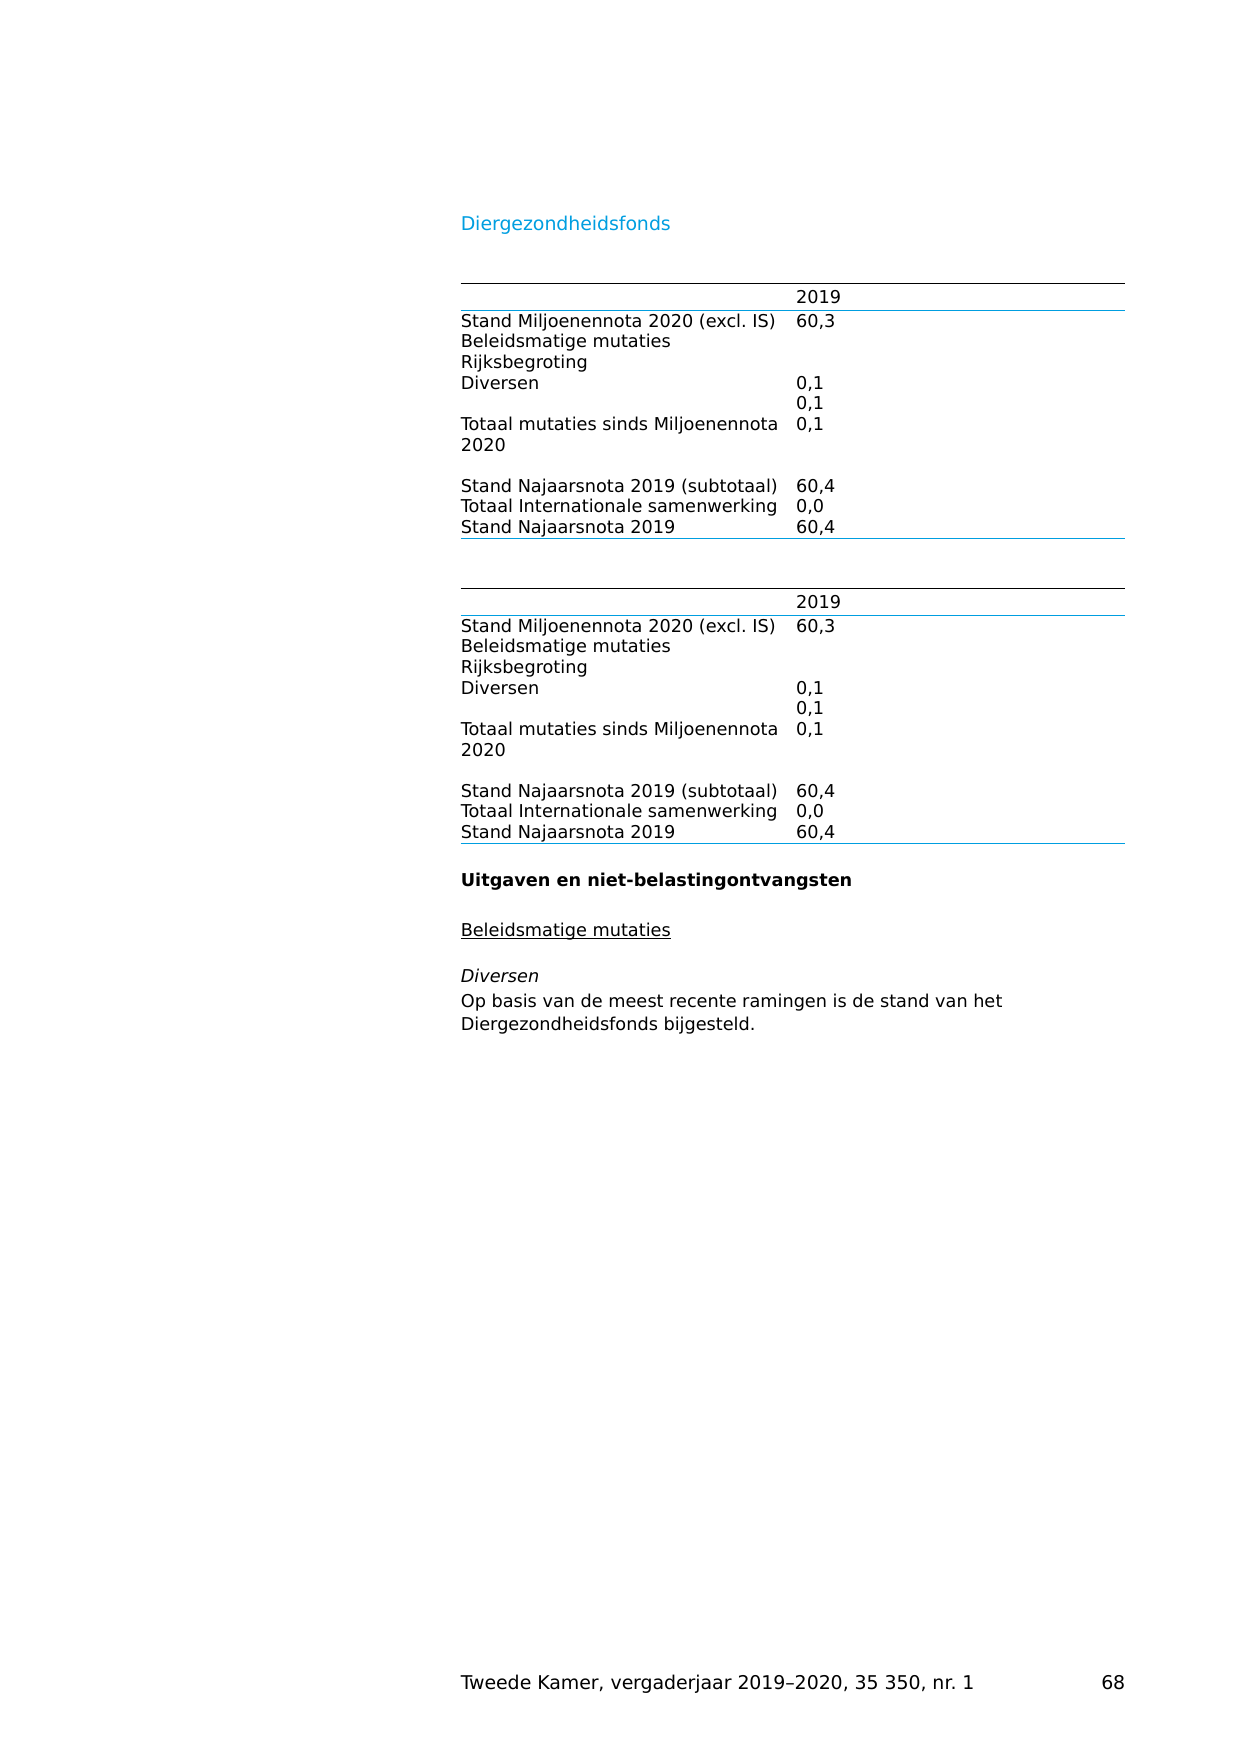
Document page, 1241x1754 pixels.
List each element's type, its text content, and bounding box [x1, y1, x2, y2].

table_cell [461, 760, 793, 781]
table_cell [461, 589, 793, 615]
table_cell 0,1 [793, 414, 1125, 455]
table_cell 2019 [793, 284, 1125, 310]
table_cell 60,4 [793, 517, 1125, 538]
title Diergezondheidsfonds [461, 213, 1125, 235]
table_cell [461, 284, 793, 310]
table_cell [793, 657, 1125, 678]
table_cell Totaal Internationale samenwerking [461, 801, 793, 822]
table_cell 0,1 [793, 393, 1125, 414]
text Diversen [461, 964, 1125, 987]
table_cell Stand Najaarsnota 2019 [461, 822, 793, 843]
table_cell [461, 455, 793, 476]
table_cell [793, 352, 1125, 373]
table_cell 0,1 [793, 719, 1125, 760]
table_cell Totaal mutaties sinds Miljoenennota 2020 [461, 414, 793, 455]
table_cell [461, 698, 793, 719]
table_cell Diversen [461, 678, 793, 698]
text Uitgaven en niet-belastingontvangsten [461, 868, 1125, 891]
text Beleidsmatige mutaties [461, 918, 1125, 941]
table_cell Stand Najaarsnota 2019 [461, 517, 793, 538]
table_cell Rijksbegroting [461, 657, 793, 678]
table_cell Stand Najaarsnota 2019 (subtotaal) [461, 781, 793, 801]
table_cell Beleidsmatige mutaties [461, 331, 793, 352]
table_cell 0,1 [793, 678, 1125, 698]
table_cell 60,4 [793, 822, 1125, 843]
table_cell 2019 [793, 589, 1125, 615]
table_cell Stand Najaarsnota 2019 (subtotaal) [461, 476, 793, 496]
table_cell 60,4 [793, 476, 1125, 496]
table_cell [793, 455, 1125, 476]
table_cell 0,1 [793, 373, 1125, 393]
table_cell Stand Miljoenennota 2020 (excl. IS) [461, 616, 793, 636]
table_cell Beleidsmatige mutaties [461, 636, 793, 657]
table_cell Totaal mutaties sinds Miljoenennota 2020 [461, 719, 793, 760]
table_cell 60,4 [793, 781, 1125, 801]
text Op basis van de meest recente ramingen is de stand van het Diergezondheidsfonds bijgesteld. [461, 989, 1125, 1035]
table_cell 60,3 [793, 616, 1125, 636]
table_header DIERGEZONDHEIDSFONDS: UITGAVEN [461, 258, 1125, 283]
table_cell Stand Miljoenennota 2020 (excl. IS) [461, 311, 793, 331]
table_cell [793, 636, 1125, 657]
table_cell Diversen [461, 373, 793, 393]
table_cell 0,1 [793, 698, 1125, 719]
table_header DIERGEZONDHEIDSFONDS: NIET-BELASTINGONTVANGSTEN [461, 563, 1125, 588]
table_cell Totaal Internationale samenwerking [461, 496, 793, 517]
table_cell [793, 331, 1125, 352]
table_cell 0,0 [793, 801, 1125, 822]
table_cell [461, 393, 793, 414]
table_cell Rijksbegroting [461, 352, 793, 373]
table_cell [793, 760, 1125, 781]
table_cell 60,3 [793, 311, 1125, 331]
table_cell 0,0 [793, 496, 1125, 517]
